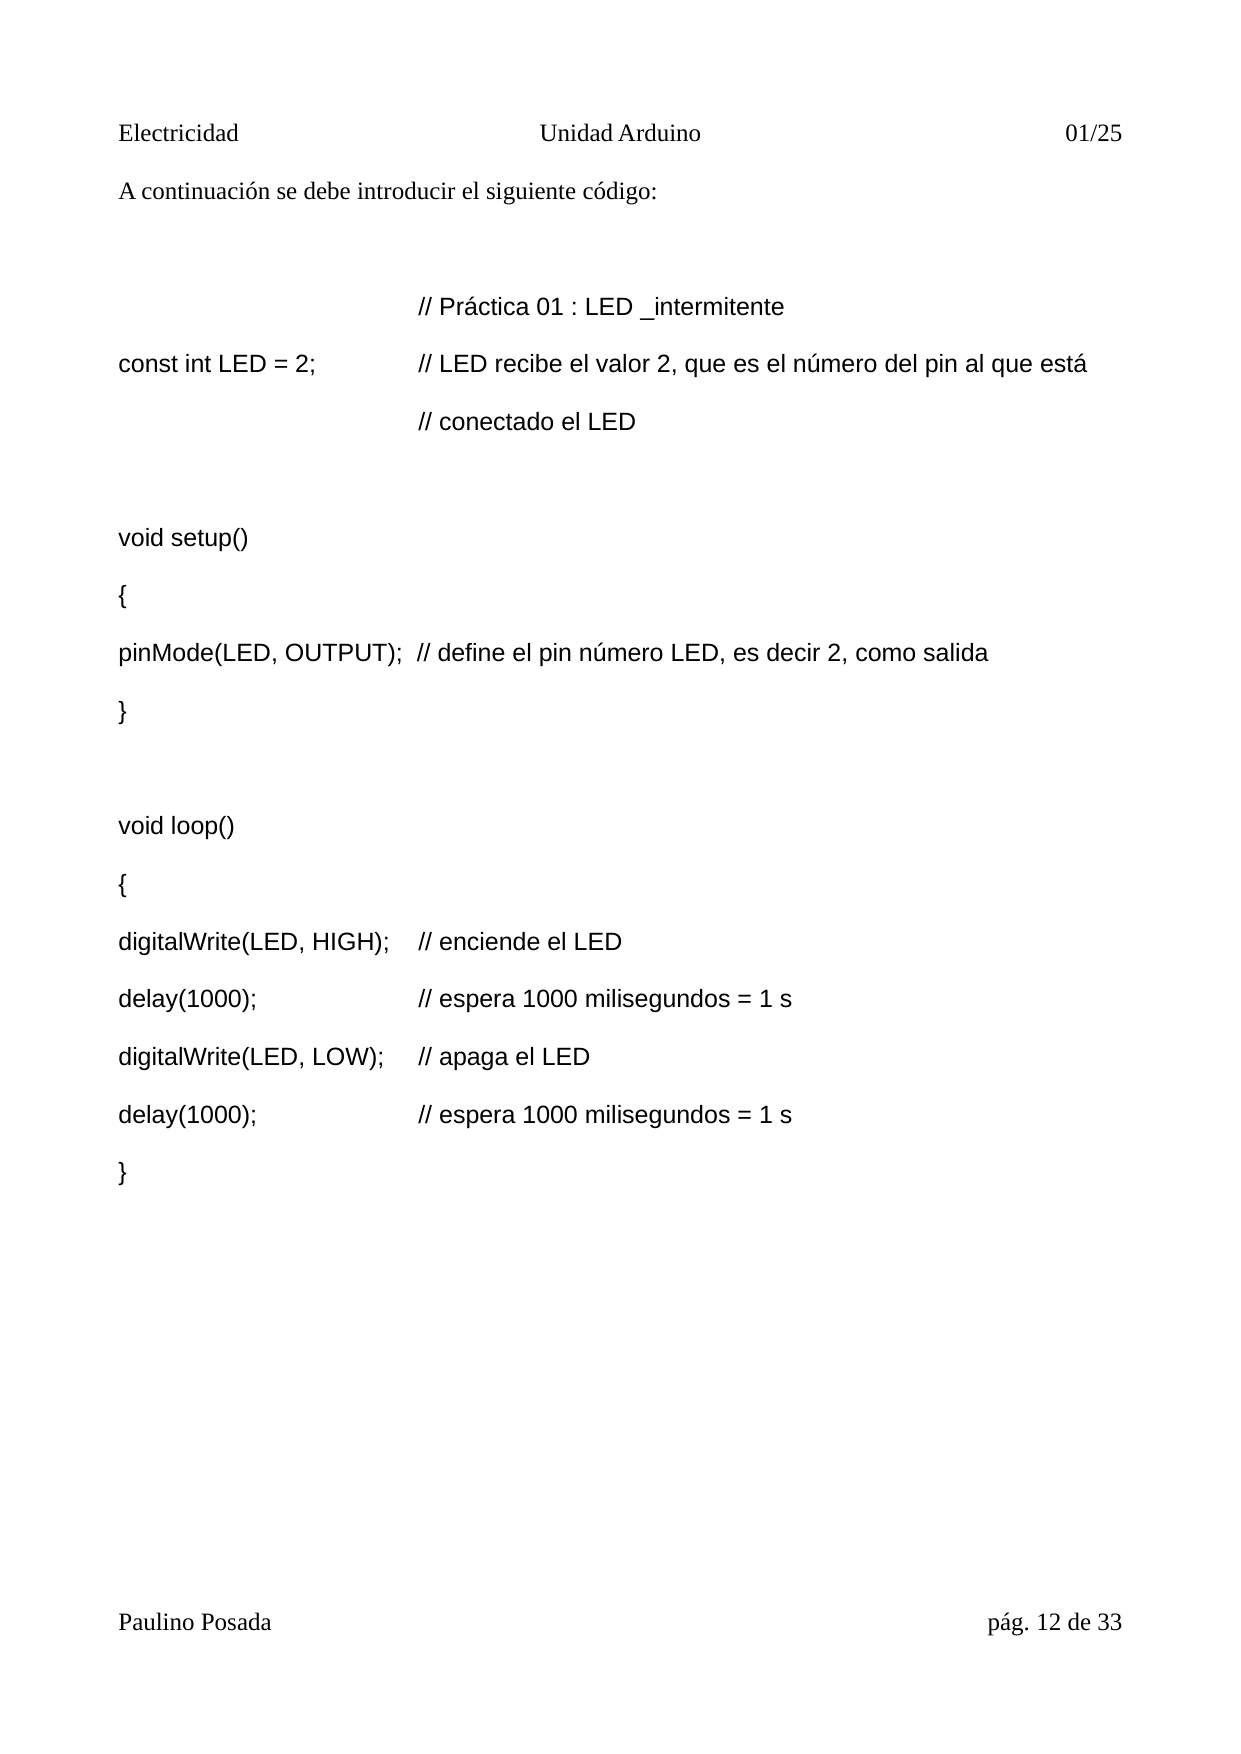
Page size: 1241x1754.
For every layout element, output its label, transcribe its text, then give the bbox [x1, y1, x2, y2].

text delay(1000); // espera 1000 milisegundos = 1 s [118, 984, 1122, 1013]
text { [118, 869, 1122, 898]
text pinMode(LED, OUTPUT); // define el pin número LED, es decir 2, como salida [118, 638, 1122, 667]
text digitalWrite(LED, HIGH); // enciende el LED [118, 927, 1122, 955]
text A continuación se debe introducir el siguiente código: [118, 176, 1122, 205]
text void loop() [118, 811, 1122, 840]
text // conectado el LED [118, 407, 1122, 436]
text } [118, 696, 1122, 724]
text void setup() [118, 523, 1122, 551]
text { [118, 580, 1122, 609]
text // Práctica 01 : LED _intermitente [118, 292, 1122, 321]
text delay(1000); // espera 1000 milisegundos = 1 s [118, 1100, 1122, 1128]
text const int LED = 2; // LED recibe el valor 2, que es el número del pin al que está [118, 349, 1122, 378]
text } [118, 1157, 1122, 1186]
text digitalWrite(LED, LOW); // apaga el LED [118, 1042, 1122, 1071]
